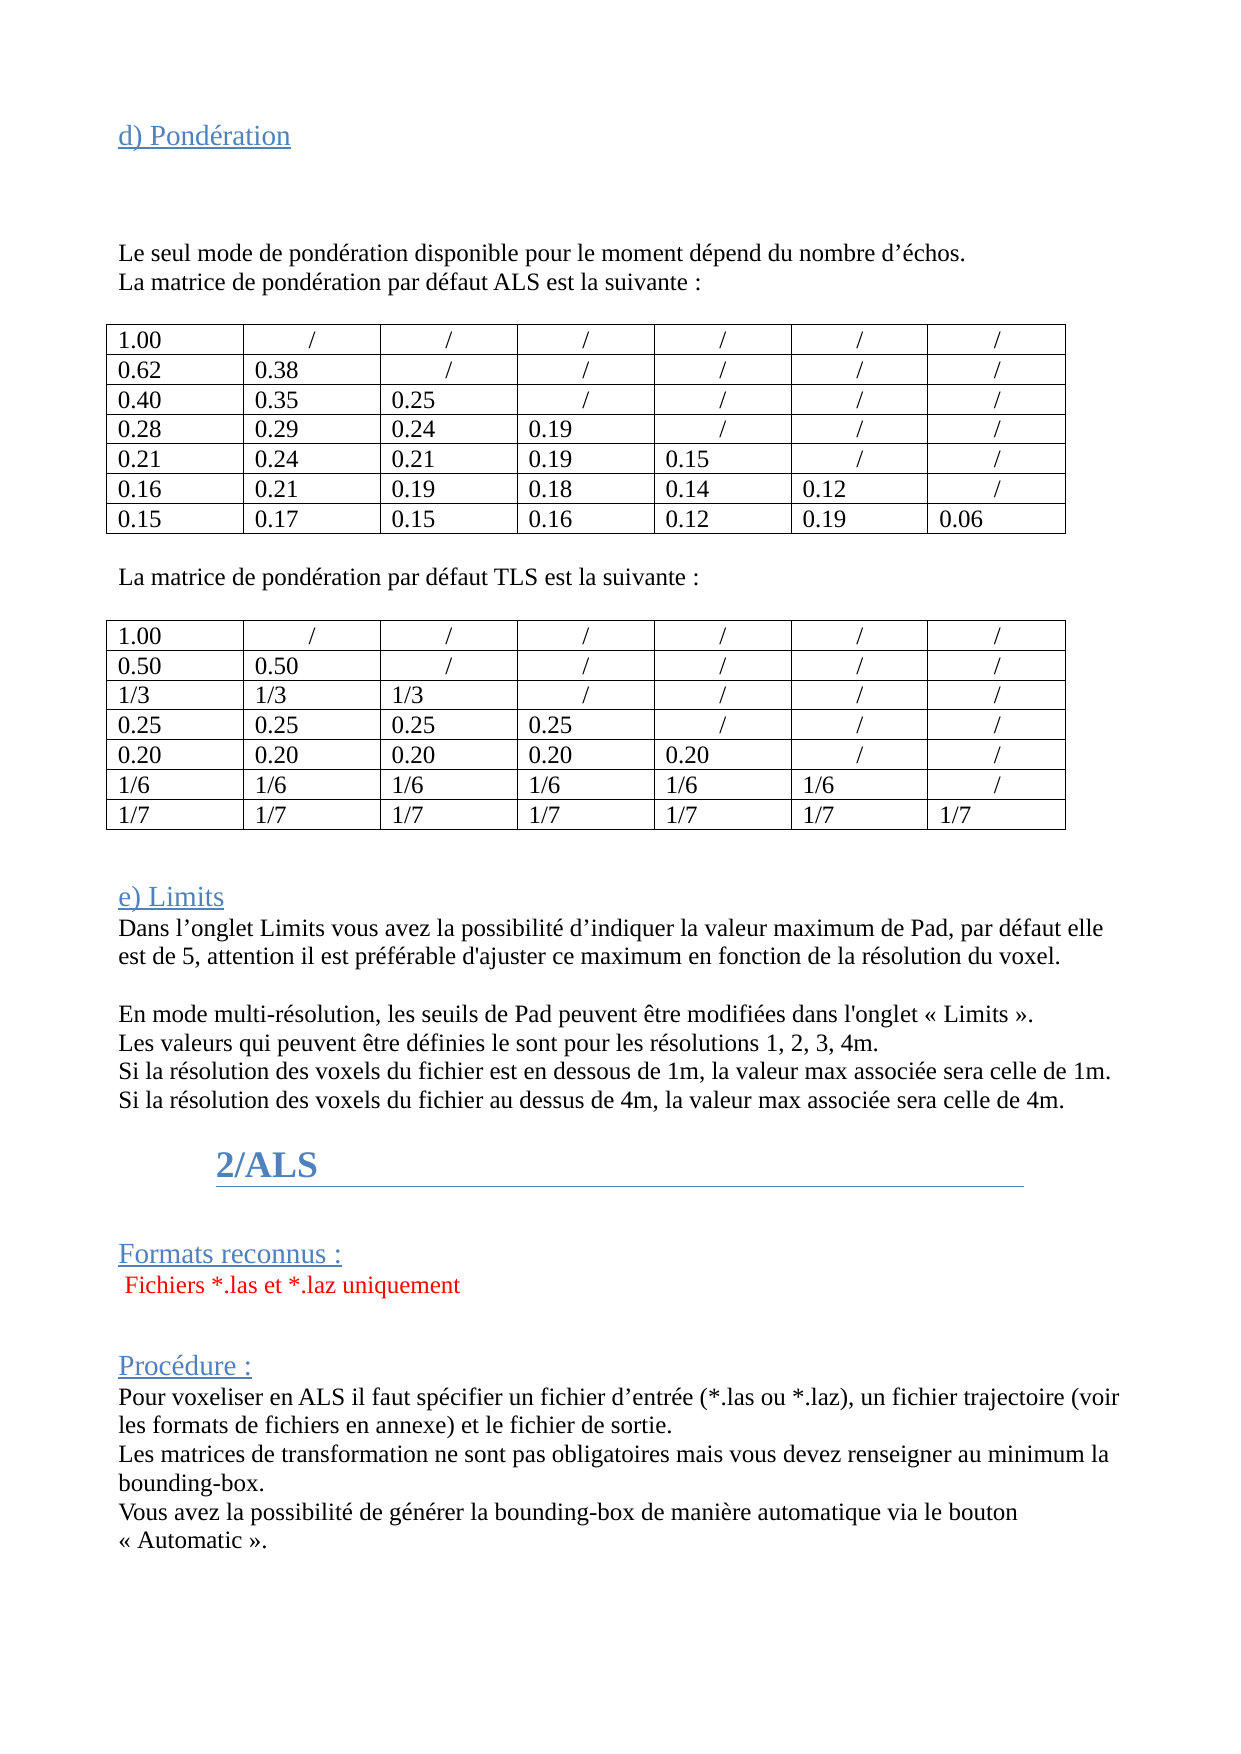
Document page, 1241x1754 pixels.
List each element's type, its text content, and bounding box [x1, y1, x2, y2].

table_cell / [655, 651, 791, 679]
subtitle Procédure : [118, 1348, 1122, 1382]
table_cell 0.24 [244, 444, 380, 473]
table_cell / [792, 740, 927, 769]
table_cell / [518, 355, 654, 384]
table_cell 0.21 [244, 474, 380, 503]
table_header / [792, 621, 927, 650]
table_cell 0.29 [244, 415, 380, 443]
table_cell 0.25 [244, 710, 380, 739]
table_cell 0.18 [518, 474, 654, 503]
text La matrice de pondération par défaut TLS est la suivante : [118, 562, 1122, 591]
table_cell 0.62 [107, 355, 243, 384]
table_cell / [928, 474, 1065, 503]
table_cell 0.21 [107, 444, 243, 473]
table_cell 0.20 [244, 740, 380, 769]
text En mode multi-résolution, les seuils de Pad peuvent être modifiées dans l'onglet « Limits ». [118, 999, 1122, 1028]
table_header 1.00 [107, 621, 243, 650]
table_header / [928, 621, 1065, 650]
table_cell / [928, 710, 1065, 739]
table_cell 0.25 [107, 710, 243, 739]
table_cell 0.12 [655, 504, 791, 533]
table_cell 0.38 [244, 355, 380, 384]
table_cell 1/7 [518, 800, 654, 828]
table_cell / [792, 651, 927, 679]
table_cell 0.50 [107, 651, 243, 679]
table_cell / [655, 385, 791, 413]
table_cell 1/6 [655, 770, 791, 799]
table_cell / [928, 651, 1065, 679]
table_cell 0.15 [381, 504, 517, 533]
table_header / [244, 621, 380, 650]
table_cell 0.20 [518, 740, 654, 769]
table_cell / [518, 651, 654, 679]
table_cell 0.20 [655, 740, 791, 769]
text 2/ALS [216, 1143, 1024, 1186]
table_cell 0.19 [792, 504, 927, 533]
table_cell 0.19 [518, 415, 654, 443]
table_cell / [792, 710, 927, 739]
table_cell / [792, 415, 927, 443]
table_cell 1/6 [792, 770, 927, 799]
table_cell 0.06 [928, 504, 1065, 533]
table_cell / [792, 444, 927, 473]
table_header / [655, 621, 791, 650]
table_cell 0.25 [518, 710, 654, 739]
subtitle d) Pondération [118, 118, 1122, 152]
table_cell 0.25 [381, 710, 517, 739]
table_cell / [928, 740, 1065, 769]
table_cell 0.24 [381, 415, 517, 443]
table_cell 0.14 [655, 474, 791, 503]
table_cell / [518, 681, 654, 709]
text Les matrices de transformation ne sont pas obligatoires mais vous devez renseigner au minimum la bounding-box. [118, 1439, 1122, 1497]
table_header 1.00 [107, 325, 243, 354]
table_cell 0.17 [244, 504, 380, 533]
table_cell / [928, 385, 1065, 413]
table_cell 1/3 [381, 681, 517, 709]
table_cell / [928, 681, 1065, 709]
table_header / [381, 621, 517, 650]
table_cell 1/6 [518, 770, 654, 799]
table_cell 1/3 [107, 681, 243, 709]
text Fichiers *.las et *.laz uniquement [118, 1270, 1122, 1299]
table_header / [381, 325, 517, 354]
table_cell / [518, 385, 654, 413]
table_cell 0.50 [244, 651, 380, 679]
table_cell / [792, 385, 927, 413]
table_cell / [381, 355, 517, 384]
table_cell 0.40 [107, 385, 243, 413]
table_header / [792, 325, 927, 354]
text Dans l’onglet Limits vous avez la possibilité d’indiquer la valeur maximum de Pad, par défaut elle est de 5, attention il est préférable d'ajuster ce maximum en fonction de la résolution du voxel. [118, 913, 1122, 970]
table_cell 0.12 [792, 474, 927, 503]
table_cell 0.25 [381, 385, 517, 413]
text Les valeurs qui peuvent être définies le sont pour les résolutions 1, 2, 3, 4m. [118, 1028, 1122, 1056]
table_cell / [928, 355, 1065, 384]
table_cell 1/7 [792, 800, 927, 828]
table_header / [928, 325, 1065, 354]
table_cell / [928, 770, 1065, 799]
table_cell 1/3 [244, 681, 380, 709]
table_cell 0.15 [655, 444, 791, 473]
text La matrice de pondération par défaut ALS est la suivante : [118, 267, 1122, 295]
table_cell 0.16 [107, 474, 243, 503]
subtitle Formats reconnus : [118, 1236, 1122, 1270]
table_cell / [381, 651, 517, 679]
table_cell / [655, 710, 791, 739]
subtitle e) Limits [118, 879, 1122, 913]
table_cell 0.16 [518, 504, 654, 533]
text Le seul mode de pondération disponible pour le moment dépend du nombre d’échos. [118, 238, 1122, 267]
table_cell / [655, 415, 791, 443]
text Vous avez la possibilité de générer la bounding-box de manière automatique via le bouton « Automatic ». [118, 1497, 1122, 1554]
table_cell 1/7 [655, 800, 791, 828]
table_cell / [792, 681, 927, 709]
table_cell / [655, 355, 791, 384]
table_cell 0.35 [244, 385, 380, 413]
table_cell 0.20 [107, 740, 243, 769]
table_cell / [792, 355, 927, 384]
table_cell 1/6 [381, 770, 517, 799]
table_cell 0.19 [518, 444, 654, 473]
table_cell 1/6 [244, 770, 380, 799]
table_cell / [928, 444, 1065, 473]
table_cell / [928, 415, 1065, 443]
table_cell / [655, 681, 791, 709]
table_header / [518, 621, 654, 650]
table_cell 0.21 [381, 444, 517, 473]
table_header / [244, 325, 380, 354]
text Si la résolution des voxels du fichier est en dessous de 1m, la valeur max associée sera celle de 1m. [118, 1056, 1122, 1085]
table_cell 0.15 [107, 504, 243, 533]
table_cell 1/7 [244, 800, 380, 828]
table_cell 0.20 [381, 740, 517, 769]
table_cell 1/7 [381, 800, 517, 828]
table_cell 1/7 [107, 800, 243, 828]
table_cell 1/6 [107, 770, 243, 799]
table_header / [518, 325, 654, 354]
table_cell 1/7 [928, 800, 1065, 828]
table_header / [655, 325, 791, 354]
text Pour voxeliser en ALS il faut spécifier un fichier d’entrée (*.las ou *.laz), un fichier trajectoire (voir les formats de fichiers en annexe) et le fichier de sortie. [118, 1382, 1122, 1439]
table_cell 0.19 [381, 474, 517, 503]
table_cell 0.28 [107, 415, 243, 443]
text Si la résolution des voxels du fichier au dessus de 4m, la valeur max associée sera celle de 4m. [118, 1085, 1122, 1114]
